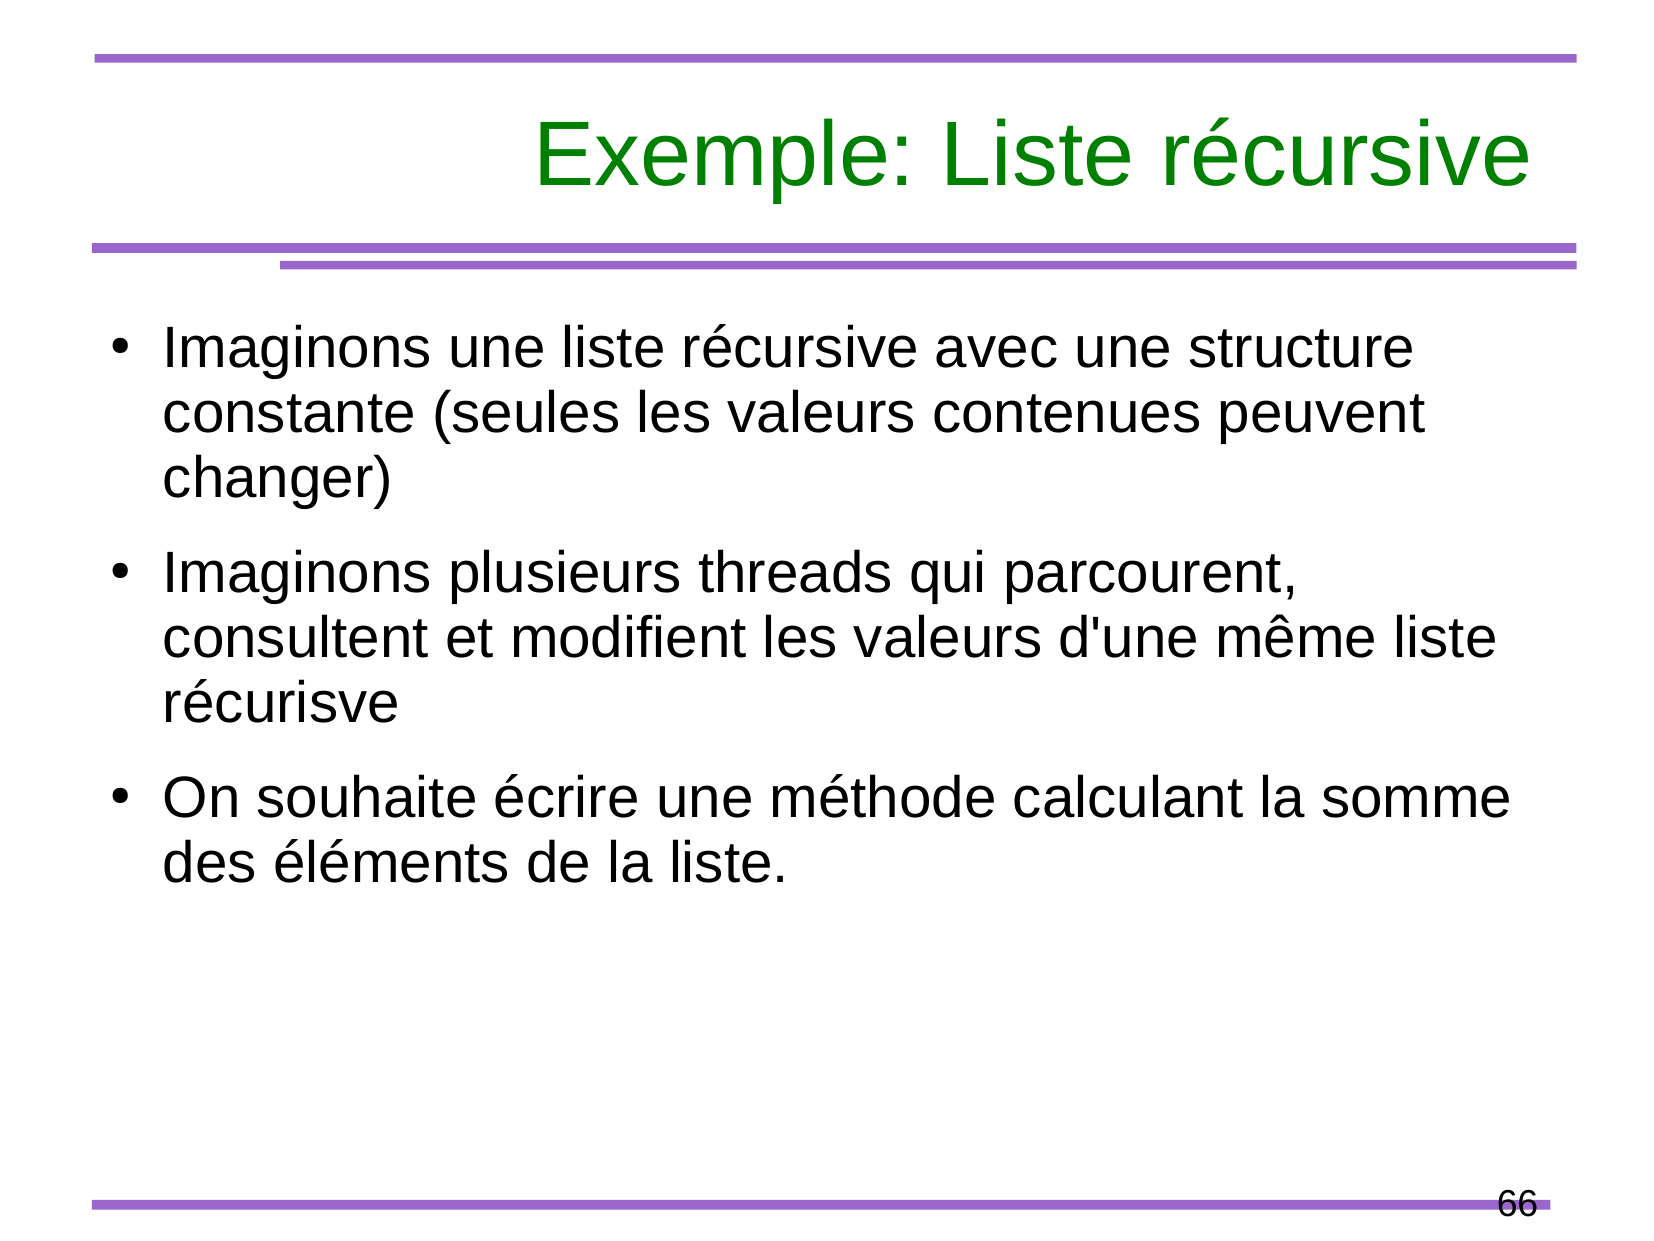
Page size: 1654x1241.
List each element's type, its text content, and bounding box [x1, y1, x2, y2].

list Imaginons une liste récursive avec une structure constante (seules les valeurs contenues peuvent changer) Imaginons plusieurs threads qui parcourent, consultent et modifient les valeurs d'une même liste récurisve On souhaite écrire une méthode calculant la somme des éléments de la liste. [92, 315, 1563, 1163]
title Exemple: Liste récursive [121, 49, 1534, 257]
